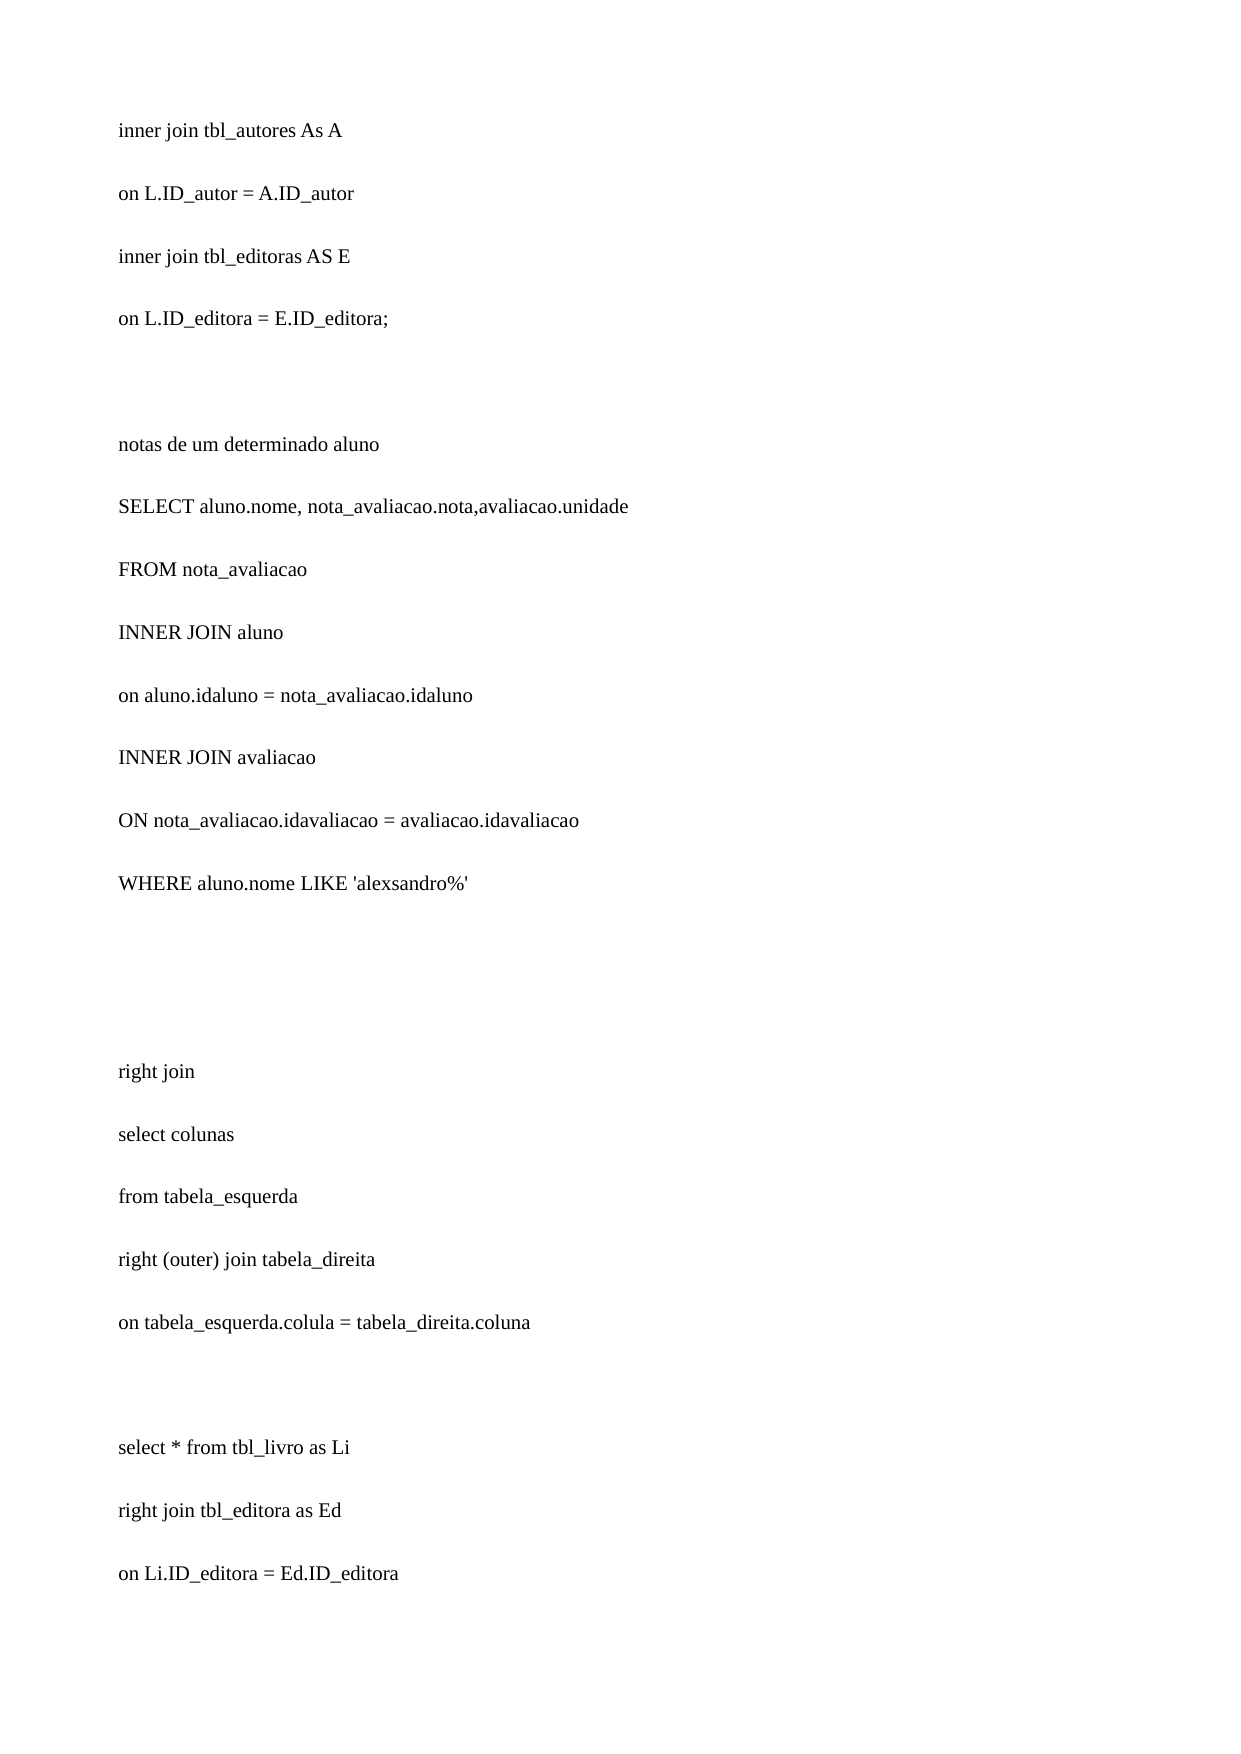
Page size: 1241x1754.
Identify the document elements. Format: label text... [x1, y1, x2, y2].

text from tabela_esquerda [118, 1184, 1122, 1208]
text INNER JOIN avaliacao [118, 745, 1122, 769]
text select colunas [118, 1121, 1122, 1146]
text on aluno.idaluno = nota_avaliacao.idaluno [118, 682, 1122, 707]
text on tabela_esquerda.colula = tabela_direita.coluna [118, 1309, 1122, 1334]
text right join tbl_editora as Ed [118, 1498, 1122, 1522]
text notas de um determinado aluno [118, 432, 1122, 456]
text inner join tbl_editoras AS E [118, 243, 1122, 268]
text FROM nota_avaliacao [118, 557, 1122, 581]
text right join [118, 1059, 1122, 1083]
text SELECT aluno.nome, nota_avaliacao.nota,avaliacao.unidade [118, 494, 1122, 518]
text INNER JOIN aluno [118, 620, 1122, 644]
text inner join tbl_autores As A [118, 118, 1122, 142]
text right (outer) join tabela_direita [118, 1247, 1122, 1271]
text on L.ID_editora = E.ID_editora; [118, 306, 1122, 330]
text select * from tbl_livro as Li [118, 1435, 1122, 1459]
text on L.ID_autor = A.ID_autor [118, 181, 1122, 205]
text WHERE aluno.nome LIKE 'alexsandro%' [118, 871, 1122, 895]
text on Li.ID_editora = Ed.ID_editora [118, 1560, 1122, 1584]
text ON nota_avaliacao.idavaliacao = avaliacao.idavaliacao [118, 808, 1122, 832]
